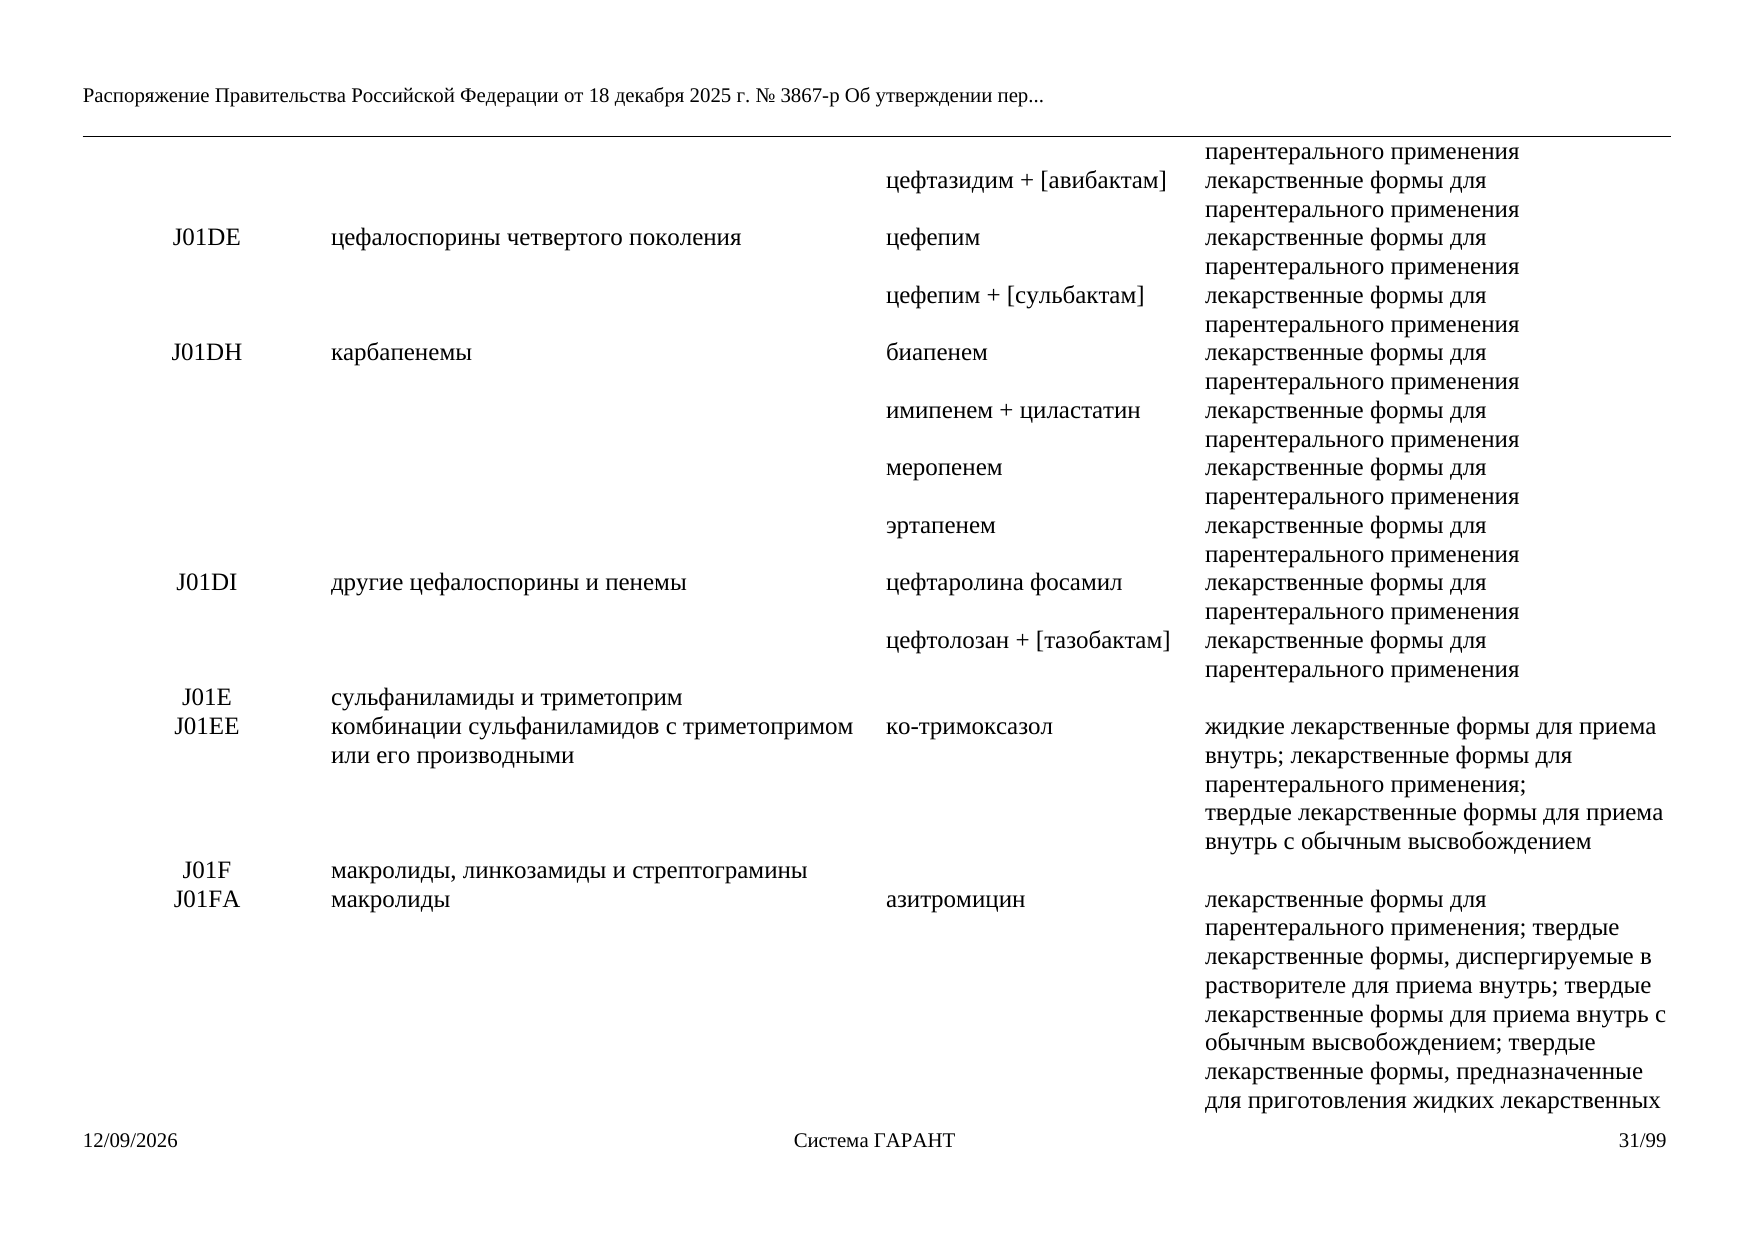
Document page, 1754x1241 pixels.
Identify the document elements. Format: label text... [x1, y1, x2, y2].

table_cell J01DI [83, 568, 331, 625]
table_cell [331, 165, 886, 222]
table_cell [83, 165, 331, 222]
table_cell [886, 855, 1205, 884]
table_cell [331, 280, 886, 337]
table_cell сульфаниламиды и триметоприм [331, 683, 886, 711]
table_cell другие цефалоспорины и пенемы [331, 568, 886, 625]
table_cell биапенем [886, 338, 1205, 395]
table_cell имипенем + циластатин [886, 395, 1205, 452]
table_cell цефалоспорины четвертого поколения [331, 223, 886, 280]
table_cell лекарственные формы для парентерального применения; твердые лекарственные формы, диспергируемые в растворителе для приема внутрь; твердые лекарственные формы для приема внутрь с обычным высвобождением; твердые лекарственные формы, предназначенные для приготовления жидких лекарственных [1205, 884, 1671, 1114]
table_cell цефтазидим + [авибактам] [886, 165, 1205, 222]
table_cell [83, 453, 331, 510]
table_cell [83, 510, 331, 567]
table_cell [83, 137, 331, 165]
table_cell [83, 625, 331, 682]
table_cell карбапенемы [331, 338, 886, 395]
table_cell J01EE [83, 711, 331, 855]
table_cell [1205, 855, 1671, 884]
table_cell J01F [83, 855, 331, 884]
table_cell цефтаролина фосамил [886, 568, 1205, 625]
table_cell J01DE [83, 223, 331, 280]
table_cell [331, 137, 886, 165]
table_cell комбинации сульфаниламидов с триметопримом или его производными [331, 711, 886, 855]
table_cell [83, 280, 331, 337]
table_cell жидкие лекарственные формы для приема внутрь; лекарственные формы для парентерального применения; твердые лекарственные формы для приема внутрь с обычным высвобождением [1205, 711, 1671, 855]
table_cell [1205, 683, 1671, 711]
table_cell [331, 625, 886, 682]
table_cell лекарственные формы для парентерального применения [1205, 395, 1671, 452]
table_cell [331, 453, 886, 510]
table_cell [83, 395, 331, 452]
table_cell лекарственные формы для парентерального применения [1205, 625, 1671, 682]
table_cell цефепим + [сульбактам] [886, 280, 1205, 337]
table_cell меропенем [886, 453, 1205, 510]
table_cell [331, 395, 886, 452]
table_cell лекарственные формы для парентерального применения [1205, 568, 1671, 625]
table_cell макролиды, линкозамиды и стрептограмины [331, 855, 886, 884]
table_cell лекарственные формы для парентерального применения [1205, 280, 1671, 337]
table_cell [331, 510, 886, 567]
table_cell цефтолозан + [тазобактам] [886, 625, 1205, 682]
table_cell лекарственные формы для парентерального применения [1205, 223, 1671, 280]
table_cell [886, 137, 1205, 165]
table_cell эртапенем [886, 510, 1205, 567]
table_cell парентерального применения [1205, 137, 1671, 165]
table_cell J01E [83, 683, 331, 711]
table_cell [886, 683, 1205, 711]
table_cell азитромицин [886, 884, 1205, 1114]
table_cell цефепим [886, 223, 1205, 280]
table_cell лекарственные формы для парентерального применения [1205, 453, 1671, 510]
table_cell лекарственные формы для парентерального применения [1205, 338, 1671, 395]
table_cell J01DH [83, 338, 331, 395]
table_cell лекарственные формы для парентерального применения [1205, 165, 1671, 222]
table_cell макролиды [331, 884, 886, 1114]
table_cell J01FA [83, 884, 331, 1114]
table_cell ко-тримоксазол [886, 711, 1205, 855]
table_cell лекарственные формы для парентерального применения [1205, 510, 1671, 567]
